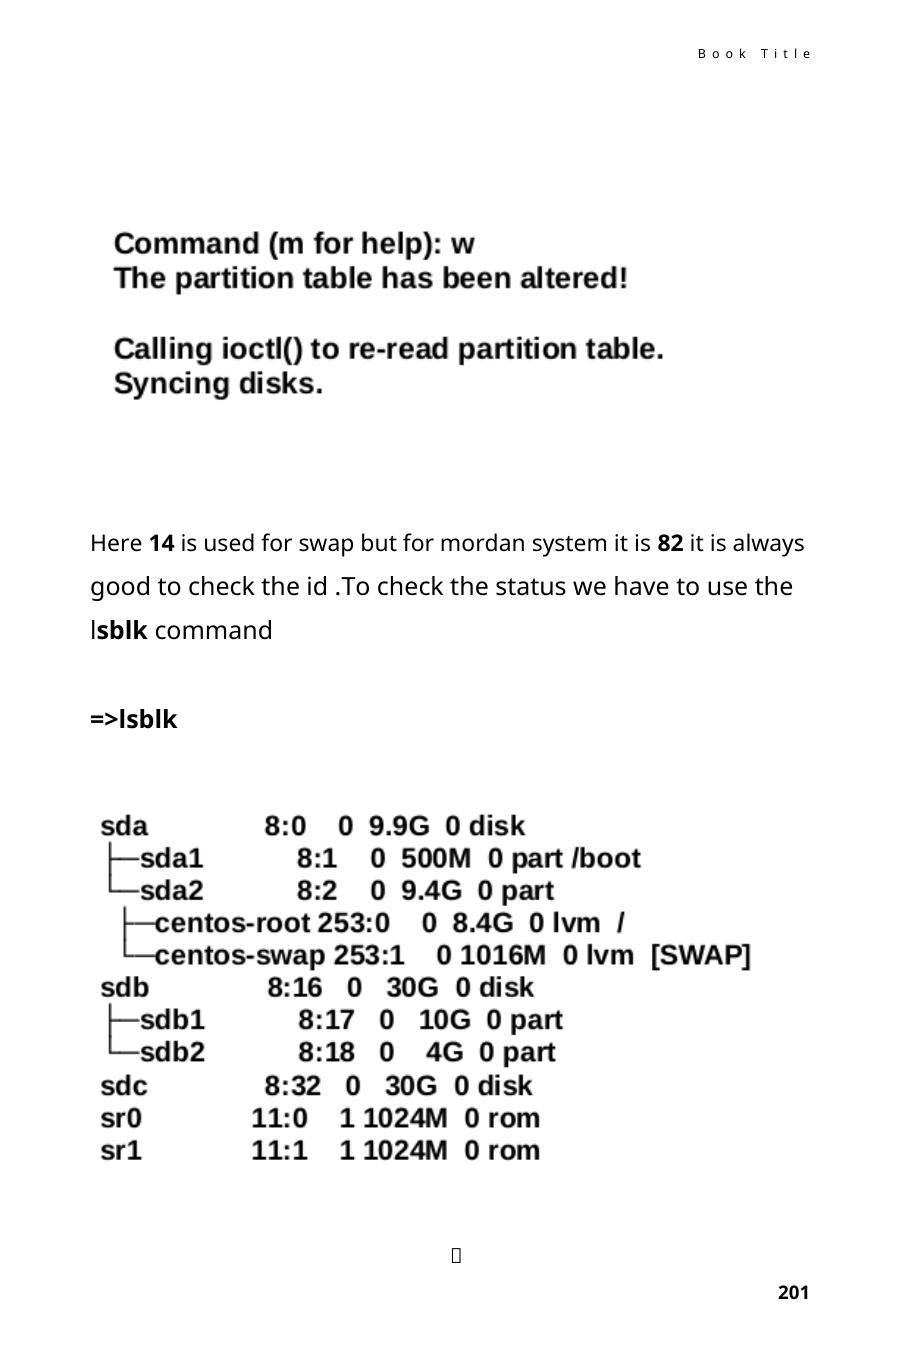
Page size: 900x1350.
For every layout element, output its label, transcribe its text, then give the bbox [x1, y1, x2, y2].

text =>lsblk [90, 702, 810, 736]
picture [90, 790, 811, 1204]
text Here 14 is used for swap but for mordan system it is 82 it is always good to check the id .To check the status we have to use the lsblk command [90, 199, 810, 647]
picture [92, 214, 808, 458]
